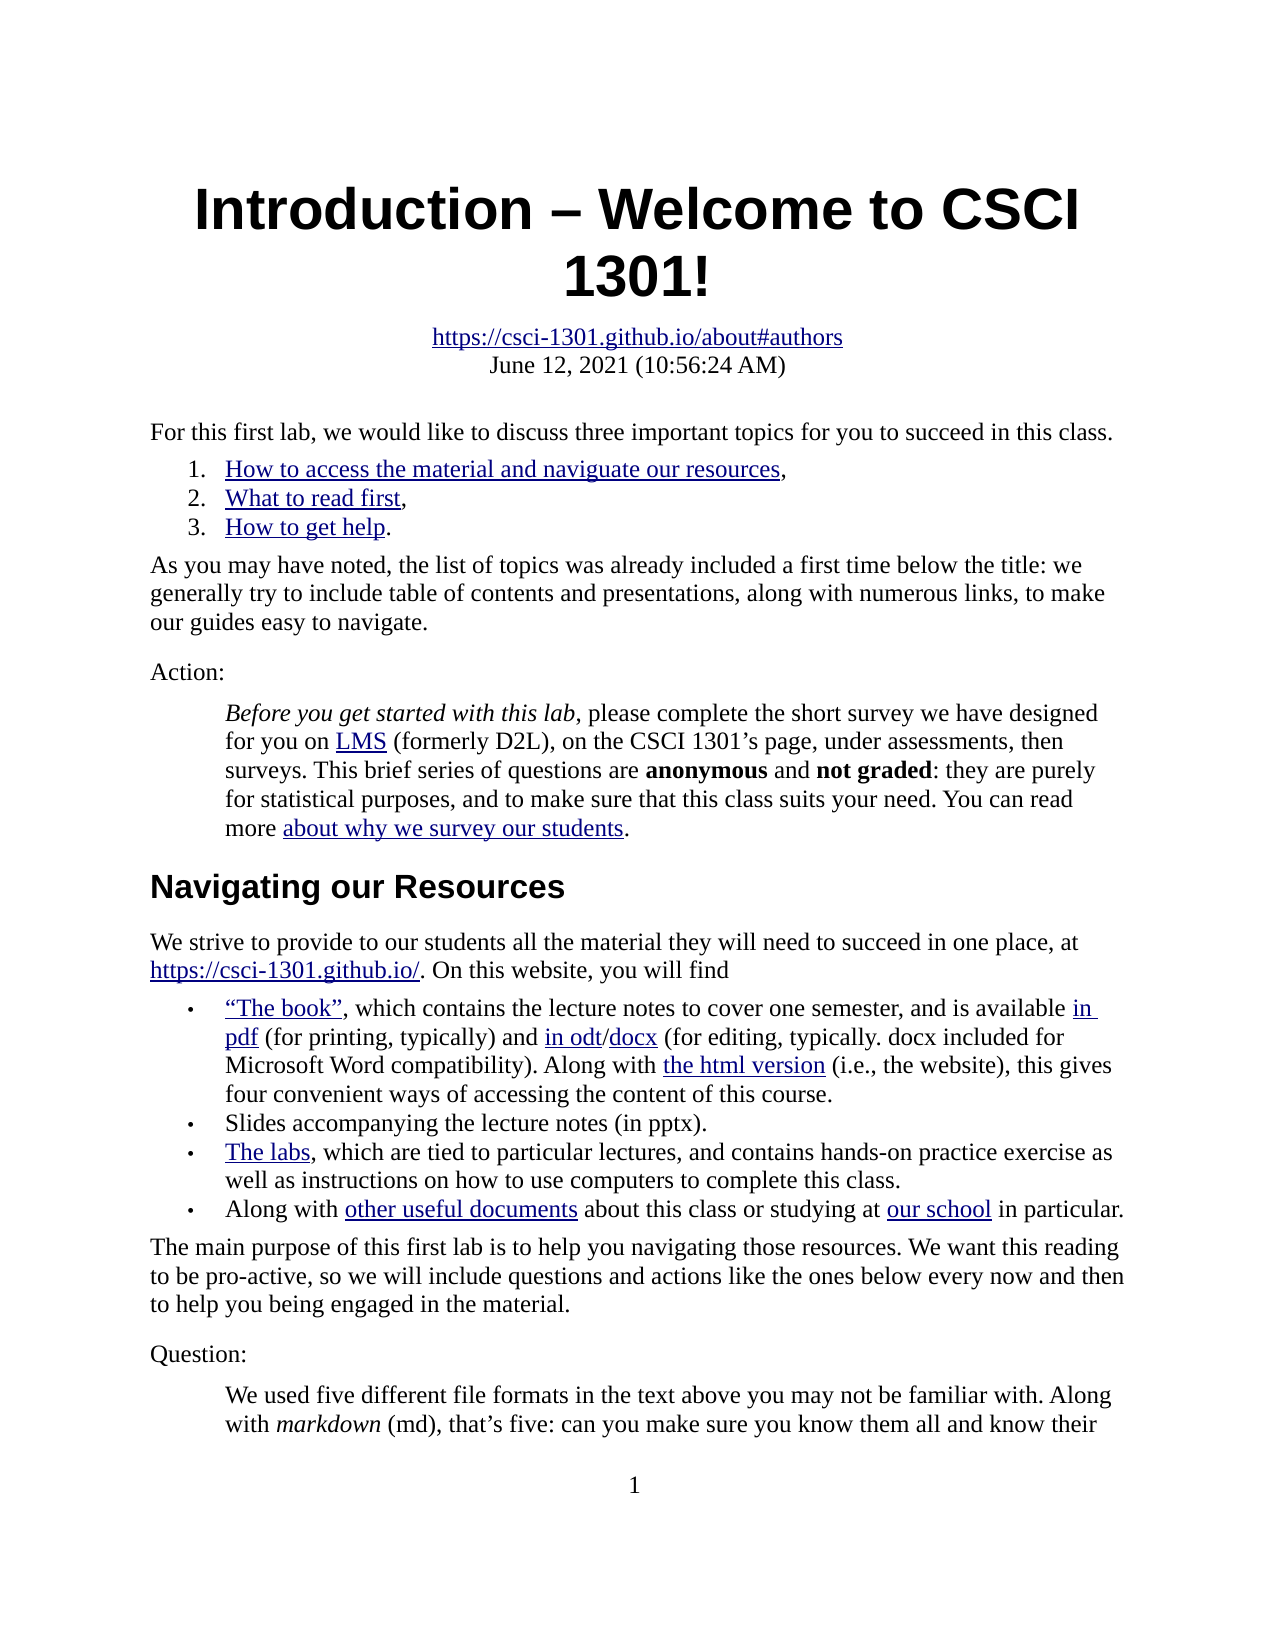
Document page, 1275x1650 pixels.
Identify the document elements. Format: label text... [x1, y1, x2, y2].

list How to access the material and naviguate our resources, [187, 454, 1125, 483]
list How to get help. [187, 512, 1125, 541]
text The main purpose of this first lab is to help you navigating those resources. We want this reading to be pro-active, so we will include questions and actions like the ones below every now and then to help you being engaged in the material. [150, 1232, 1125, 1318]
text As you may have noted, the list of topics was already included a first time below the title: we generally try to include table of contents and presentations, along with numerous links, to make our guides easy to navigate. [150, 550, 1125, 636]
list What to read first, [187, 483, 1125, 512]
text We used five different file formats in the text above you may not be familiar with. Along with markdown (md), that’s five: can you make sure you know them all and know their [225, 1380, 1125, 1437]
text For this first lab, we would like to discuss three important topics for you to succeed in this class. [150, 417, 1125, 446]
text Question: [150, 1339, 1125, 1368]
list “The book”, which contains the lecture notes to cover one semester, and is available in pdf (for printing, typically) and in odt/docx (for editing, typically. docx included for Microsoft Word compatibility). Along with the html version (i.e., the website), this gives four convenient ways of accessing the content of this course. [187, 993, 1125, 1108]
text Before you get started with this lab, please complete the short survey we have designed for you on LMS (formerly D2L), on the CSCI 1301’s page, under assessments, then surveys. This brief series of questions are anonymous and not graded: they are purely for statistical purposes, and to make sure that this class suits your need. You can read more about why we survey our students. [225, 698, 1125, 841]
text June 12, 2021 (10:56:24 AM) [150, 350, 1125, 379]
subtitle Navigating our Resources [150, 866, 1125, 905]
list Along with other useful documents about this class or studying at our school in particular. [187, 1194, 1125, 1223]
text We strive to provide to our students all the material they will need to succeed in one place, at https://csci-1301.github.io/. On this website, you will find [150, 927, 1125, 984]
list Slides accompanying the lecture notes (in pptx). [187, 1108, 1125, 1137]
title Introduction – Welcome to CSCI 1301! [150, 175, 1125, 309]
text https://csci-1301.github.io/about#authors [150, 322, 1125, 350]
text Action: [150, 657, 1125, 686]
list The labs, which are tied to particular lectures, and contains hands-on practice exercise as well as instructions on how to use computers to complete this class. [187, 1137, 1125, 1194]
